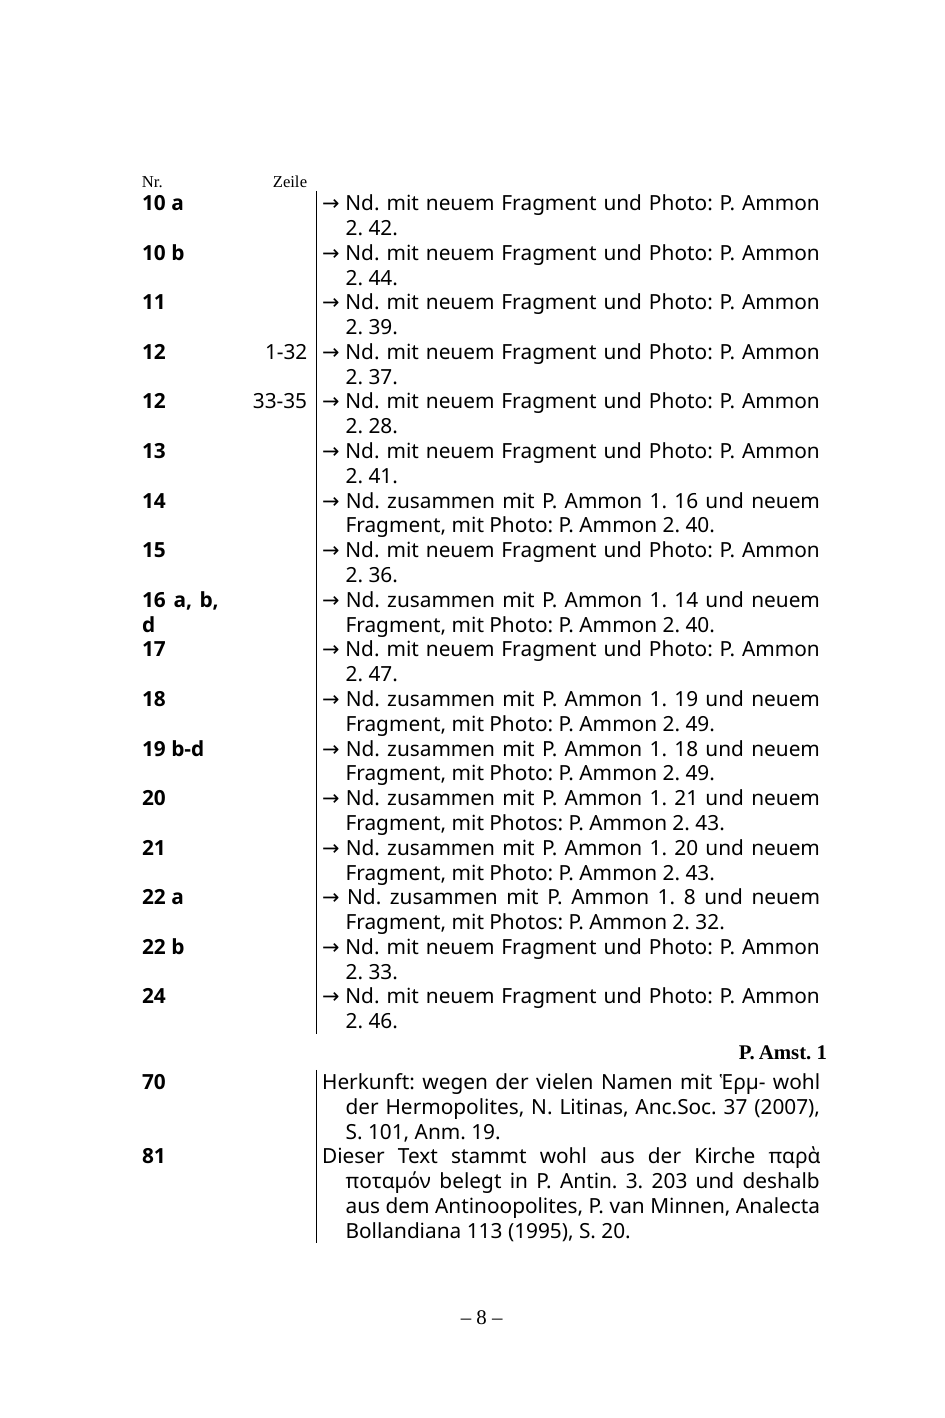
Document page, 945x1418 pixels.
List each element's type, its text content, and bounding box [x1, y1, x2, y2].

table_cell [224, 588, 316, 637]
table_cell [224, 538, 316, 587]
table_cell 19 b-d [136, 736, 224, 786]
table_cell → Nd. mit neuem Fragment und Photo: P. Ammon 2. 44. [317, 240, 827, 290]
table_cell [224, 488, 316, 538]
table_cell [224, 984, 316, 1034]
table_cell 14 [136, 488, 224, 538]
table_cell [224, 687, 316, 736]
table_cell [224, 786, 316, 835]
table_cell [224, 637, 316, 687]
table_cell [224, 439, 316, 488]
table_cell → Nd. zusammen mit P. Ammon 1. 20 und neuem Fragment, mit Photo: P. Ammon 2. 43. [317, 835, 827, 885]
table_cell 24 [136, 984, 224, 1034]
table_cell 81 [136, 1144, 224, 1243]
table_header Herkunft: wegen der vielen Namen mit Ἑρμ- wohl der Hermopolites, N. Litinas, Anc.Soc. 37 (2007), S. 101, Anm. 19. [317, 1070, 827, 1144]
table_cell → Nd. zusammen mit P. Ammon 1. 16 und neuem Fragment, mit Photo: P. Ammon 2. 40. [317, 488, 827, 538]
table_cell 33-35 [224, 389, 316, 439]
table_cell 15 [136, 538, 224, 587]
table_cell 13 [136, 439, 224, 488]
table_cell → Nd. mit neuem Fragment und Photo: P. Ammon 2. 41. [317, 439, 827, 488]
table_cell → Nd. zusammen mit P. Ammon 1. 14 und neuem Fragment, mit Photo: P. Ammon 2. 40. [317, 588, 827, 637]
table_cell [224, 885, 316, 934]
table_cell → Nd. mit neuem Fragment und Photo: P. Ammon 2. 47. [317, 637, 827, 687]
table_cell → Nd. zusammen mit P. Ammon 1. 8 und neuem Fragment, mit Photos: P. Ammon 2. 32. [317, 885, 827, 934]
table_cell [224, 736, 316, 786]
table_cell → Nd. zusammen mit P. Ammon 1. 18 und neuem Fragment, mit Photo: P. Ammon 2. 49. [317, 736, 827, 786]
table_cell [224, 191, 316, 240]
table_cell [224, 240, 316, 290]
table_cell [224, 835, 316, 885]
table_cell → Nd. mit neuem Fragment und Photo: P. Ammon 2. 37. [317, 340, 827, 389]
table_cell [224, 1144, 316, 1243]
table_cell 20 [136, 786, 224, 835]
table_cell 22 a [136, 885, 224, 934]
subtitle P. Amst. 1 [136, 1040, 827, 1064]
table_cell → Nd. zusammen mit P. Ammon 1. 19 und neuem Fragment, mit Photo: P. Ammon 2. 49. [317, 687, 827, 736]
table_cell 10 b [136, 240, 224, 290]
table_cell 11 [136, 290, 224, 339]
table_cell → Nd. mit neuem Fragment und Photo: P. Ammon 2. 28. [317, 389, 827, 439]
table_cell 22 b [136, 935, 224, 984]
table_header [224, 1070, 316, 1144]
table_cell → Nd. mit neuem Fragment und Photo: P. Ammon 2. 42. [317, 191, 827, 240]
table_cell 1-32 [224, 340, 316, 389]
table_cell [224, 290, 316, 339]
table_cell 12 [136, 340, 224, 389]
table_cell → Nd. mit neuem Fragment und Photo: P. Ammon 2. 39. [317, 290, 827, 339]
table_cell 21 [136, 835, 224, 885]
table_cell 16 a, b, d [136, 588, 224, 637]
table_cell 10 a [136, 191, 224, 240]
table_cell [224, 935, 316, 984]
table_cell 17 [136, 637, 224, 687]
table_cell → Nd. mit neuem Fragment und Photo: P. Ammon 2. 36. [317, 538, 827, 587]
table_cell → Nd. mit neuem Fragment und Photo: P. Ammon 2. 46. [317, 984, 827, 1034]
table_cell → Nd. zusammen mit P. Ammon 1. 21 und neuem Fragment, mit Photos: P. Ammon 2. 43. [317, 786, 827, 835]
table_cell 12 [136, 389, 224, 439]
table_cell Dieser Text stammt wohl aus der Kirche παρὰ ποταμόν belegt in P. Antin. 3. 203 und deshalb aus dem Antinoopolites, P. van Minnen, Analecta Bollandiana 113 (1995), S. 20. [317, 1144, 827, 1243]
table_cell → Nd. mit neuem Fragment und Photo: P. Ammon 2. 33. [317, 935, 827, 984]
table_header 70 [136, 1070, 224, 1144]
table_cell 18 [136, 687, 224, 736]
